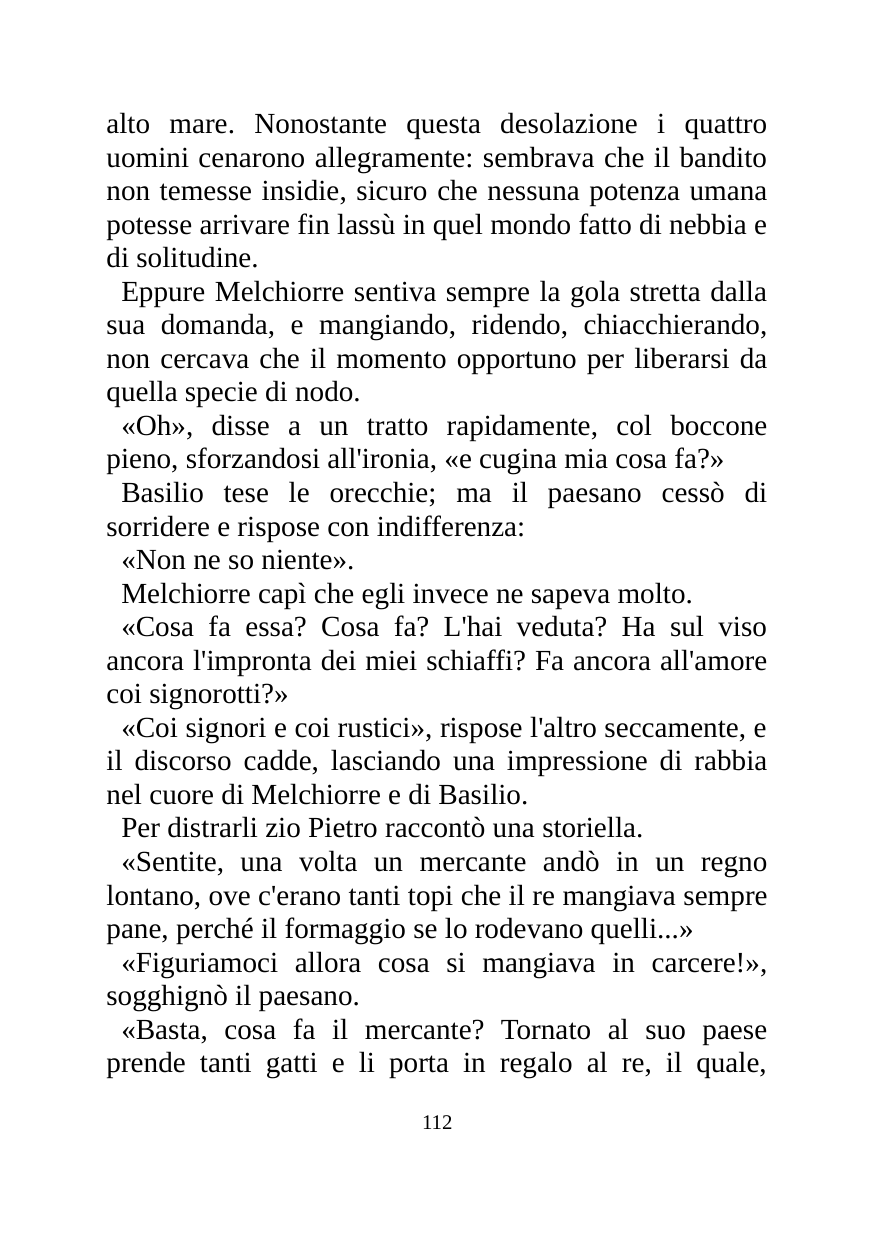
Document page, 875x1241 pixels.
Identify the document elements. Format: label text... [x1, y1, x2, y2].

text «Sentite, una volta un mercante andò in un regno lontano, ove c'erano tanti topi che il re mangiava sempre pane, perché il formaggio se lo rodevano quelli...» [106, 844, 768, 945]
text «Figuriamoci allora cosa si mangiava in carcere!», sogghignò il paesano. [106, 945, 768, 1012]
text «Non ne so niente». [106, 542, 768, 576]
text Melchiorre capì che egli invece ne sapeva molto. [106, 576, 768, 609]
text Eppure Melchiorre sentiva sempre la gola stretta dalla sua domanda, e mangiando, ridendo, chiacchierando, non cercava che il momento opportuno per liberarsi da quella specie di nodo. [106, 274, 768, 408]
text alto mare. Nonostante questa desolazione i quattro uomini cenarono allegramente: sembrava che il bandito non temesse insidie, sicuro che nessuna potenza umana potesse arrivare fin lassù in quel mondo fatto di nebbia e di solitudine. [106, 106, 768, 274]
text «Oh», disse a un tratto rapidamente, col boccone pieno, sforzandosi all'ironia, «e cugina mia cosa fa?» [106, 408, 768, 475]
text Per distrarli zio Pietro raccontò una storiella. [106, 811, 768, 844]
text «Basta, cosa fa il mercante? Tornato al suo paese prende tanti gatti e li porta in regalo al re, il quale, [106, 1012, 768, 1079]
text Basilio tese le orecchie; ma il paesano cessò di sorridere e rispose con indifferenza: [106, 475, 768, 542]
text «Cosa fa essa? Cosa fa? L'hai veduta? Ha sul viso ancora l'impronta dei miei schiaffi? Fa ancora all'amore coi signorotti?» [106, 609, 768, 710]
text «Coi signori e coi rustici», rispose l'altro seccamente, e il discorso cadde, lasciando una impressione di rabbia nel cuore di Melchiorre e di Basilio. [106, 710, 768, 811]
